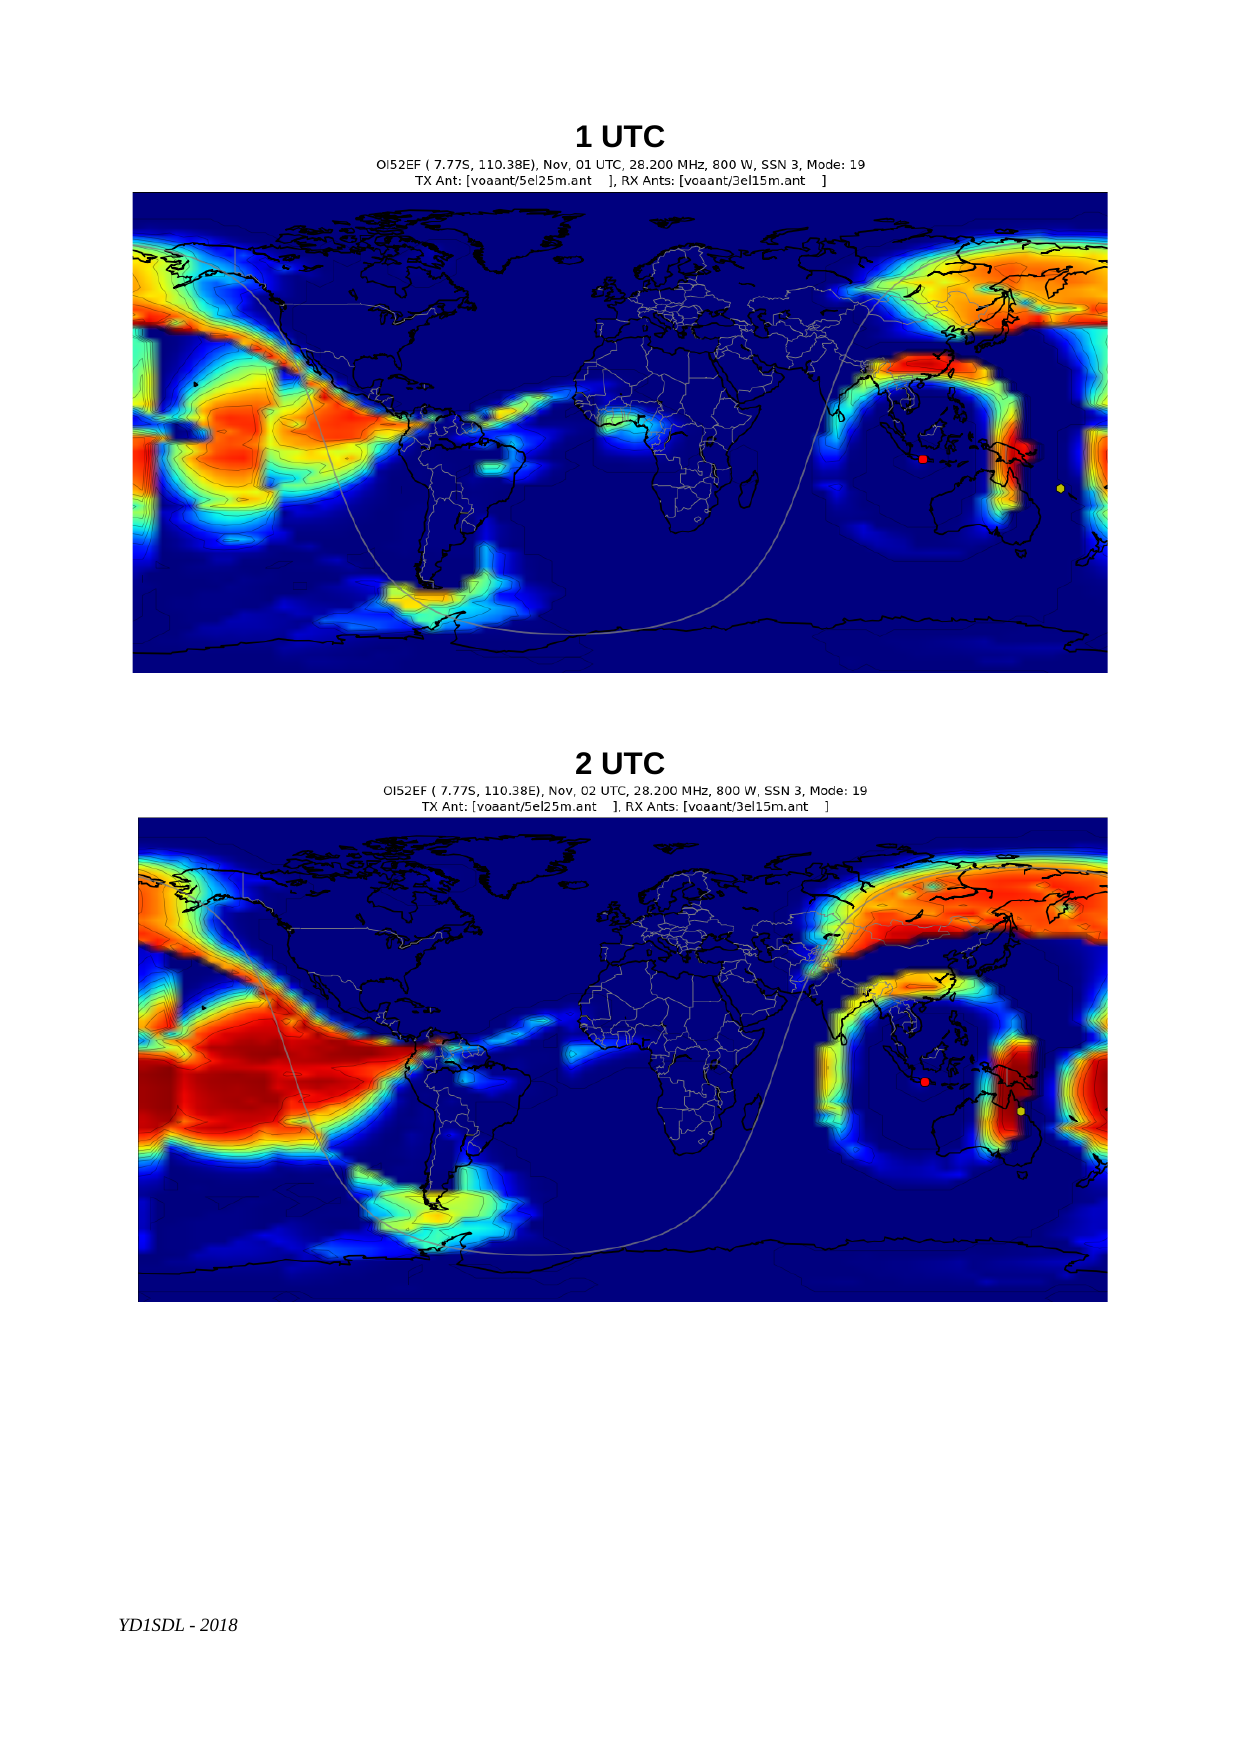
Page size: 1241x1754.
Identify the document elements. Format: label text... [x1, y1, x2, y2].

picture [132, 154, 1108, 673]
text 1 UTC [118, 118, 1122, 154]
picture [132, 780, 1108, 1302]
text 2 UTC [118, 745, 1122, 781]
